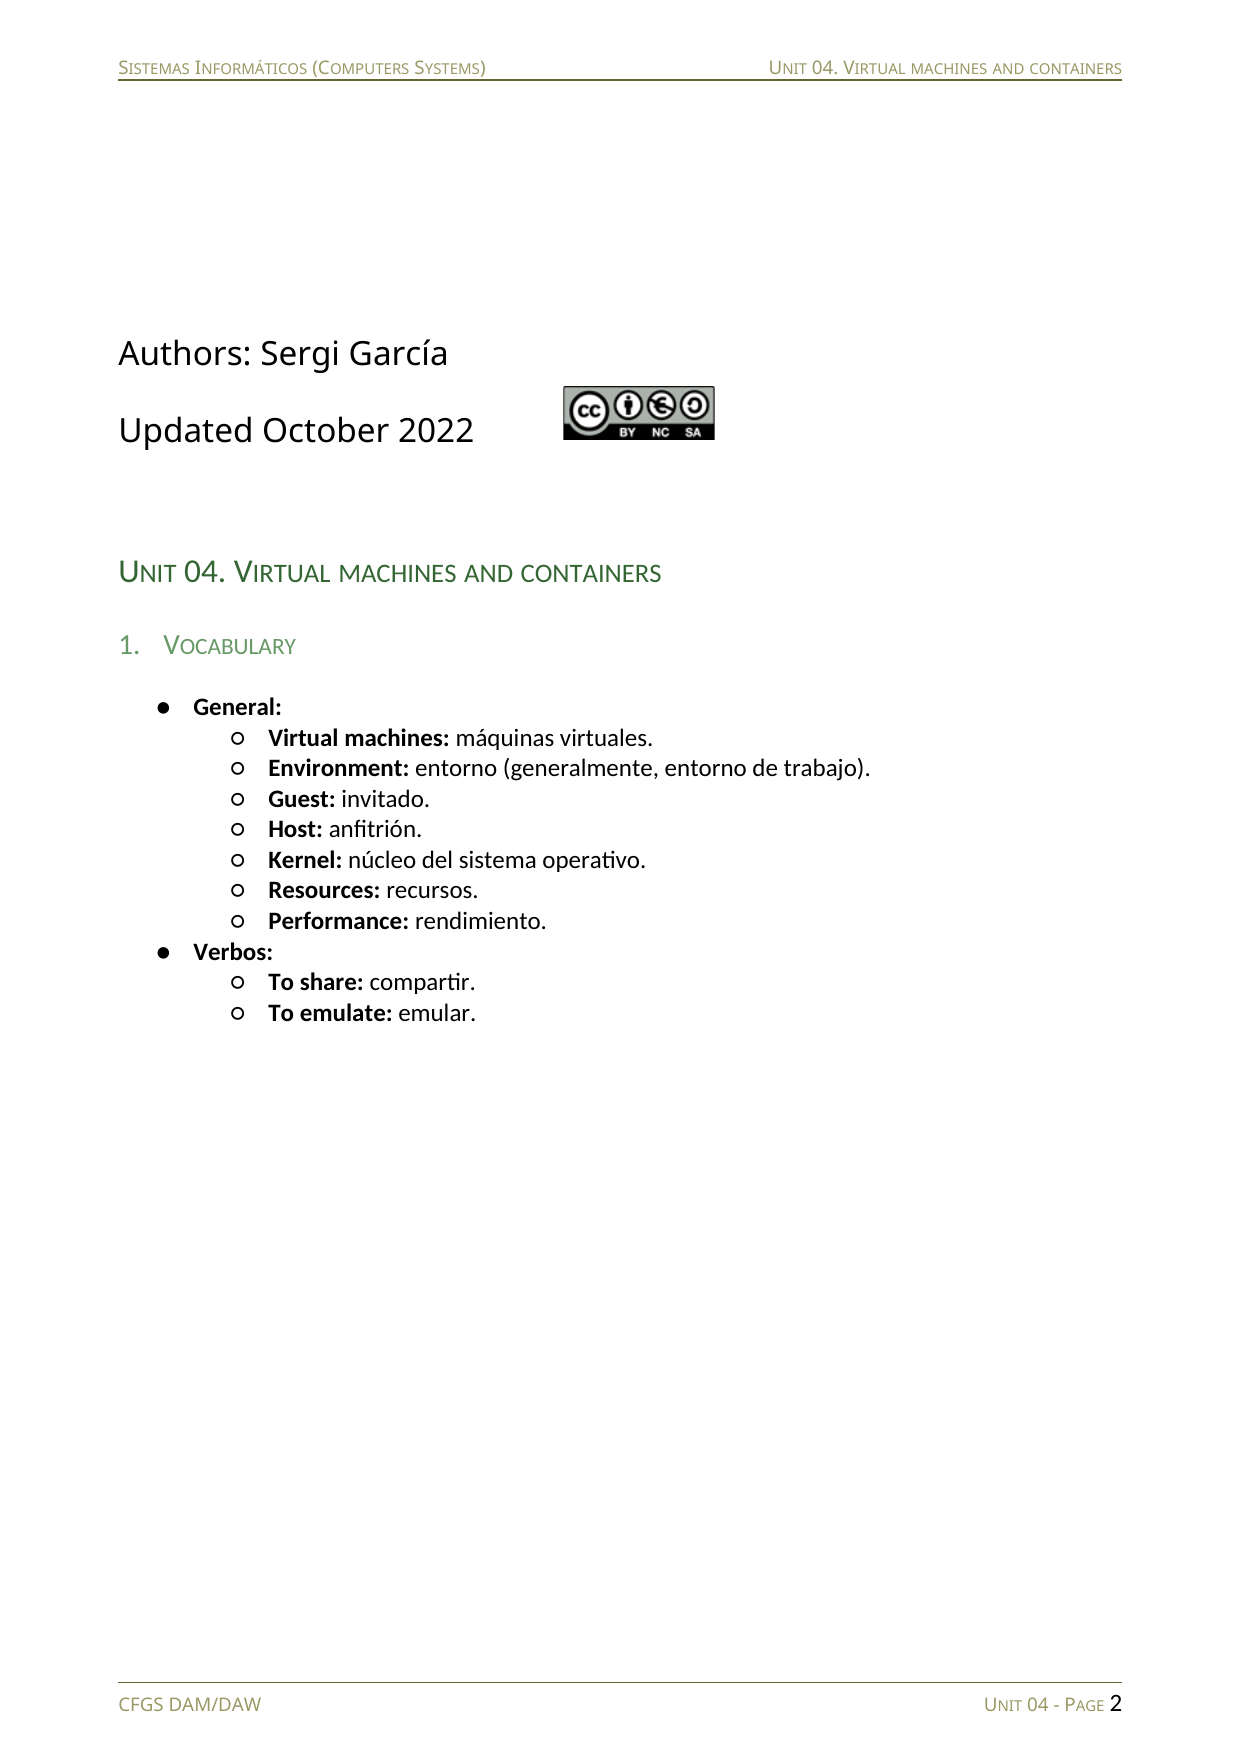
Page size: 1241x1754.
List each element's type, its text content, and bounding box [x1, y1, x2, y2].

list To share: compartir. [231, 966, 1122, 997]
list Resources: recursos. [231, 874, 1122, 905]
subtitle Vocabulary [118, 626, 1122, 661]
picture [563, 386, 715, 440]
list Performance: rendimiento. [231, 905, 1122, 936]
text Authors: Sergi García [118, 329, 1122, 375]
list Environment: entorno (generalmente, entorno de trabajo). [231, 752, 1122, 783]
text Unit 04. Virtual machines and containers [118, 550, 1122, 591]
list Virtual machines: máquinas virtuales. [231, 722, 1122, 752]
list Kernel: núcleo del sistema operativo. [231, 844, 1122, 874]
list To emulate: emular. [231, 997, 1122, 1027]
list Guest: invitado. [231, 783, 1122, 813]
list Verbos: [156, 936, 1122, 966]
list General: [156, 691, 1122, 722]
text Updated October 2022 [118, 407, 1122, 453]
list Host: anfitrión. [231, 813, 1122, 844]
